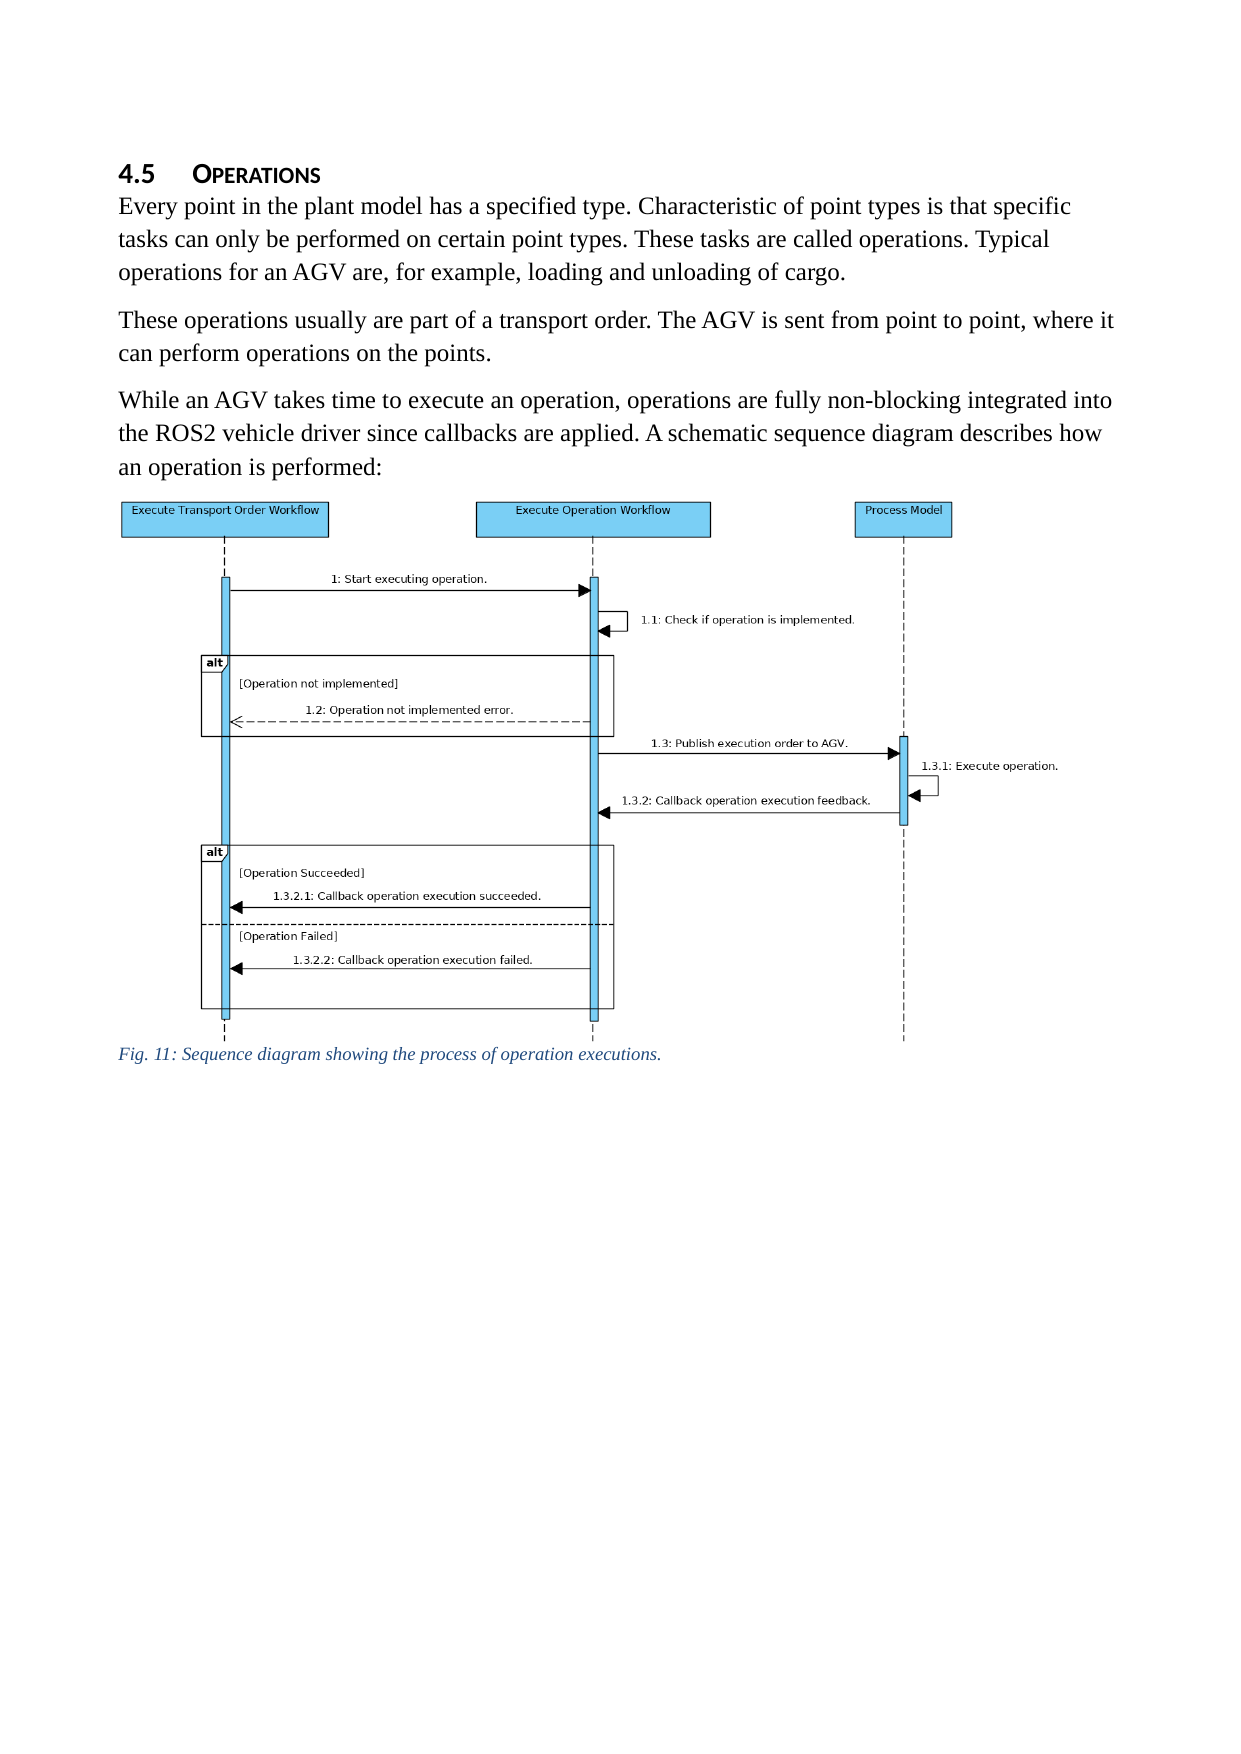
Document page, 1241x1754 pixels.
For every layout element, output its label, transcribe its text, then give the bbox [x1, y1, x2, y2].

text Every point in the plant model has a specified type. Characteristic of point types is that specific tasks can only be performed on certain point types. These tasks are called operations. Typical operations for an AGV are, for example, loading and unloading of cargo. [118, 191, 1122, 286]
text These operations usually are part of a transport order. The AGV is sent from point to point, where it can perform operations on the points. [118, 305, 1122, 367]
text Fig. 11: Sequence diagram showing the process of operation executions. [118, 1042, 1122, 1064]
text While an AGV takes time to execute an operation, operations are fully non-blocking integrated into the ROS2 vehicle driver since callbacks are applied. A schematic sequence diagram describes how an operation is performed: [118, 386, 1122, 480]
picture [118, 499, 1059, 1043]
subtitle Operations [118, 156, 1122, 191]
